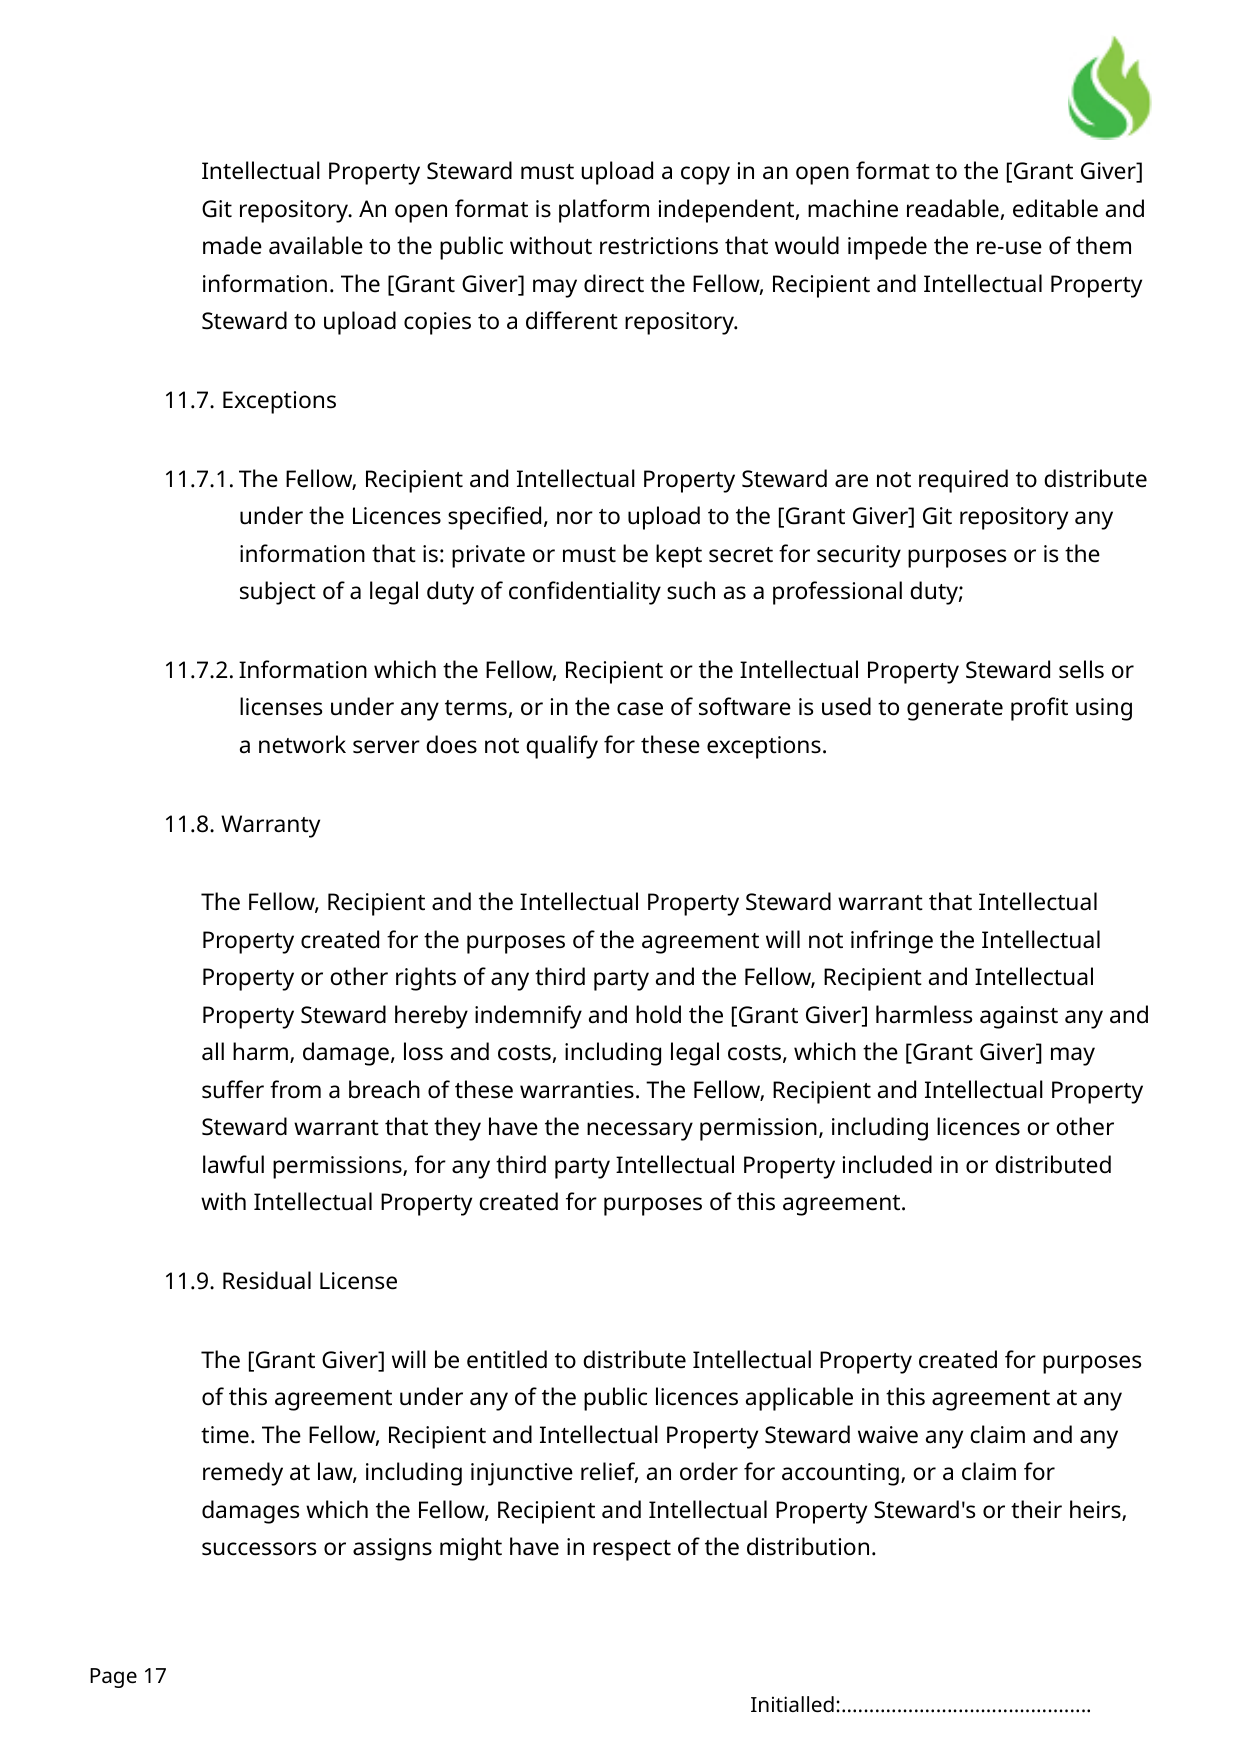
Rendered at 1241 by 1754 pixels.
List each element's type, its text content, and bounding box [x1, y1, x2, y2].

subtitle The Fellow, Recipient and Intellectual Property Steward are not required to distribute under the Licences specified, nor to upload to the [Grant Giver] Git repository any information that is: private or must be kept secret for security purposes or is the subject of a legal duty of confidentiality such as a professional duty; [163, 462, 1152, 606]
subtitle Exceptions [163, 384, 1152, 415]
subtitle Information which the Fellow, Recipient or the Intellectual Property Steward sells or licenses under any terms, or in the case of software is used to generate profit using a network server does not qualify for these exceptions. [163, 654, 1152, 760]
subtitle Warranty [163, 807, 1152, 839]
subtitle Intellectual Property Steward must upload a copy in an open format to the [Grant Giver] Git repository. An open format is platform independent, machine readable, editable and made available to the public without restrictions that would impede the re-use of them information. The [Grant Giver] may direct the Fellow, Recipient and Intellectual Property Steward to upload copies to a different repository. [163, 155, 1152, 336]
subtitle The Fellow, Recipient and the Intellectual Property Steward warrant that Intellectual Property created for the purposes of the agreement will not infringe the Intellectual Property or other rights of any third party and the Fellow, Recipient and Intellectual Property Steward hereby indemnify and hold the [Grant Giver] harmless against any and all harm, damage, loss and costs, including legal costs, which the [Grant Giver] may suffer from a breach of these warranties. The Fellow, Recipient and Intellectual Property Steward warrant that they have the necessary permission, including licences or other lawful permissions, for any third party Intellectual Property included in or distributed with Intellectual Property created for purposes of this agreement. [163, 886, 1152, 1217]
subtitle Residual License [163, 1265, 1152, 1296]
picture [1089, 35, 1152, 114]
subtitle The [Grant Giver] will be entitled to distribute Intellectual Property created for purposes of this agreement under any of the public licences applicable in this agreement at any time. The Fellow, Recipient and Intellectual Property Steward waive any claim and any remedy at law, including injunctive relief, an order for accounting, or a claim for damages which the Fellow, Recipient and Intellectual Property Steward's or their heirs, successors or assigns might have in respect of the distribution. [163, 1344, 1152, 1562]
